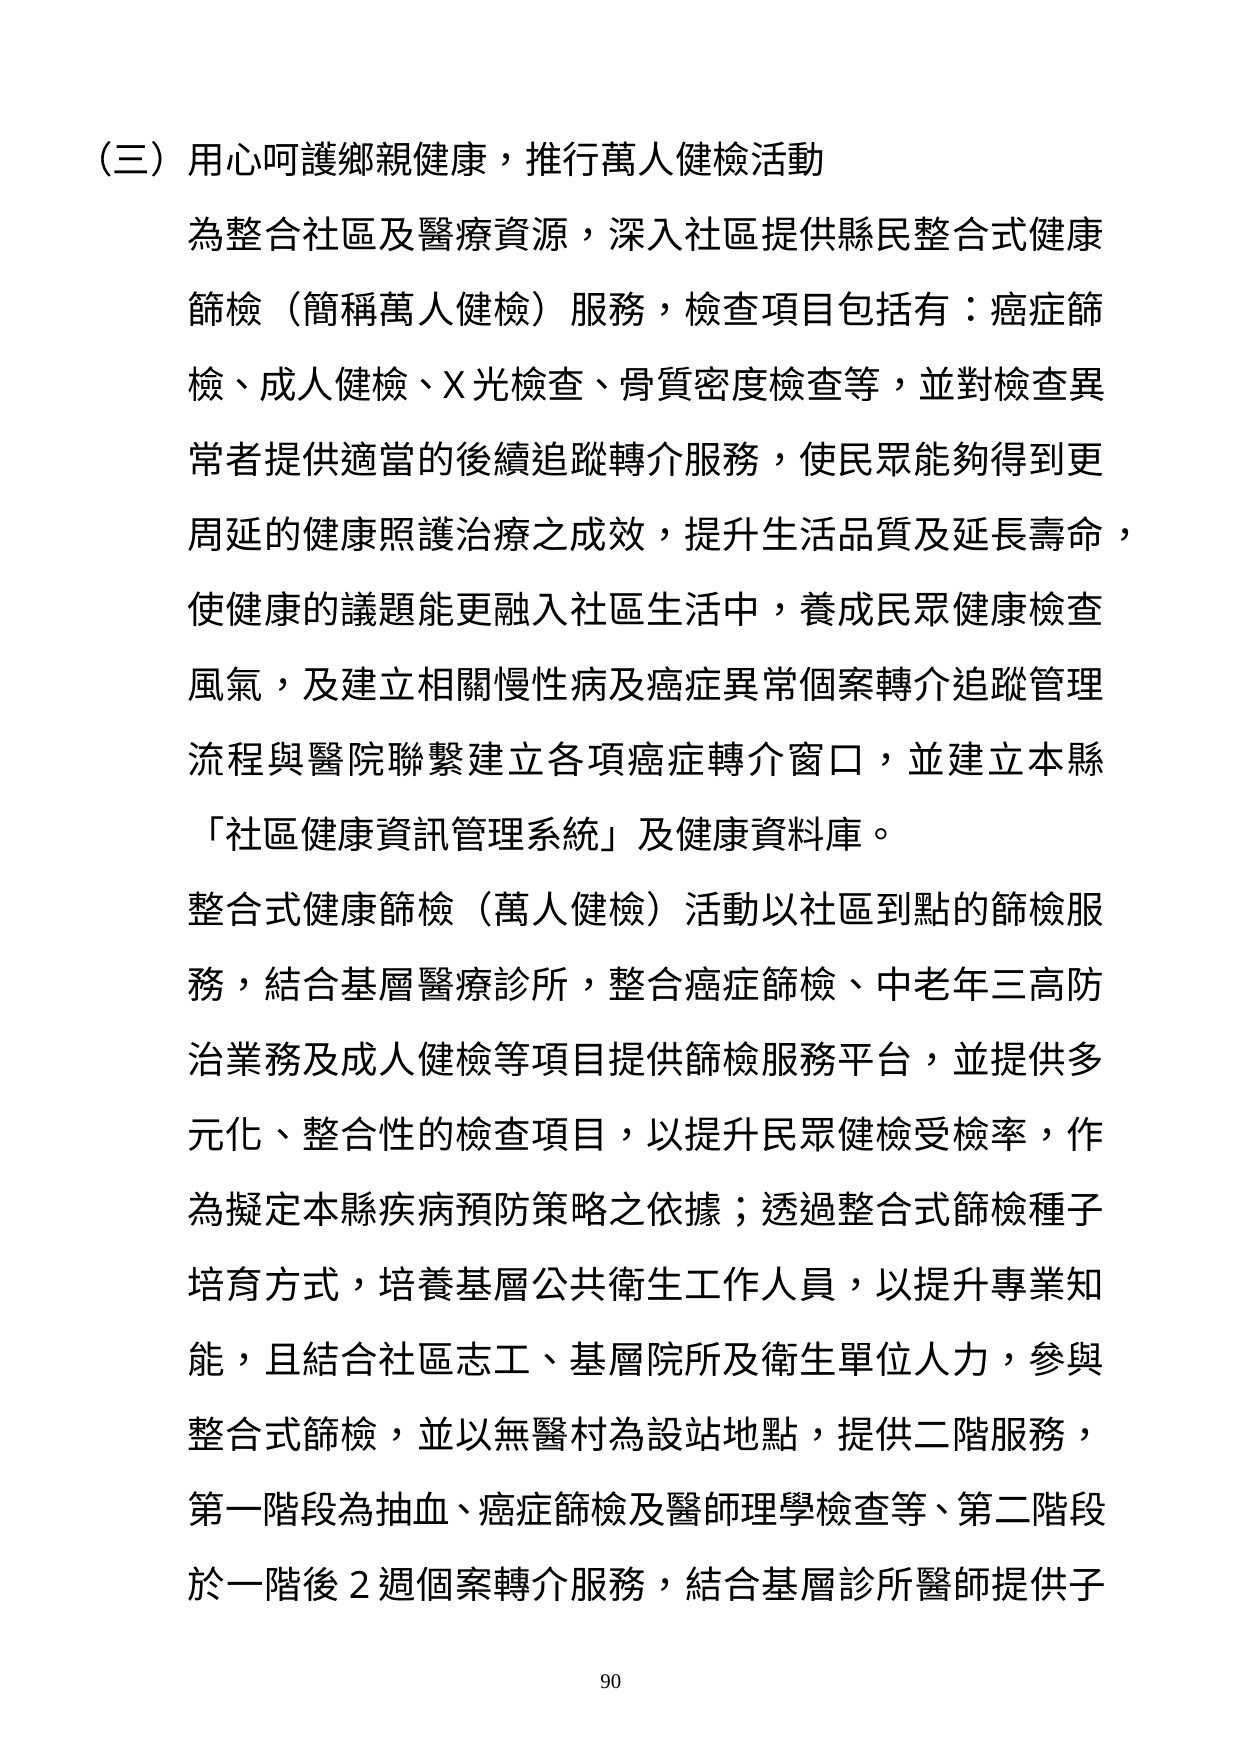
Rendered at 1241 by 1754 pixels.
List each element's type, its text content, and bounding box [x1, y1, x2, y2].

text 為整合社區及醫療資源，深入社區提供縣民整合式健康篩檢（簡稱萬人健檢）服務，檢查項目包括有：癌症篩檢、成人健檢、X光檢查、骨質密度檢查等，並對檢查異常者提供適當的後續追蹤轉介服務，使民眾能夠得到更周延的健康照護治療之成效，提升生活品質及延長壽命，使健康的議題能更融入社區生活中，養成民眾健康檢查風氣，及建立相關慢性病及癌症異常個案轉介追蹤管理流程與醫院聯繫建立各項癌症轉介窗口，並建立本縣「社區健康資訊管理系統」及健康資料庫。 [187, 195, 1106, 870]
text 整合式健康篩檢（萬人健檢）活動以社區到點的篩檢服務，結合基層醫療診所，整合癌症篩檢、中老年三高防治業務及成人健檢等項目提供篩檢服務平台，並提供多元化、整合性的檢查項目，以提升民眾健檢受檢率，作為擬定本縣疾病預防策略之依據；透過整合式篩檢種子培育方式，培養基層公共衛生工作人員，以提升專業知能，且結合社區志工、基層院所及衛生單位人力，參與整合式篩檢，並以無醫村為設站地點，提供二階服務，第一階段為抽血、癌症篩檢及醫師理學檢查等、第二階段於一階後2週個案轉介服務，結合基層診所醫師提供子 [187, 870, 1106, 1620]
text （三）用心呵護鄉親健康，推行萬人健檢活動 [75, 120, 1106, 195]
